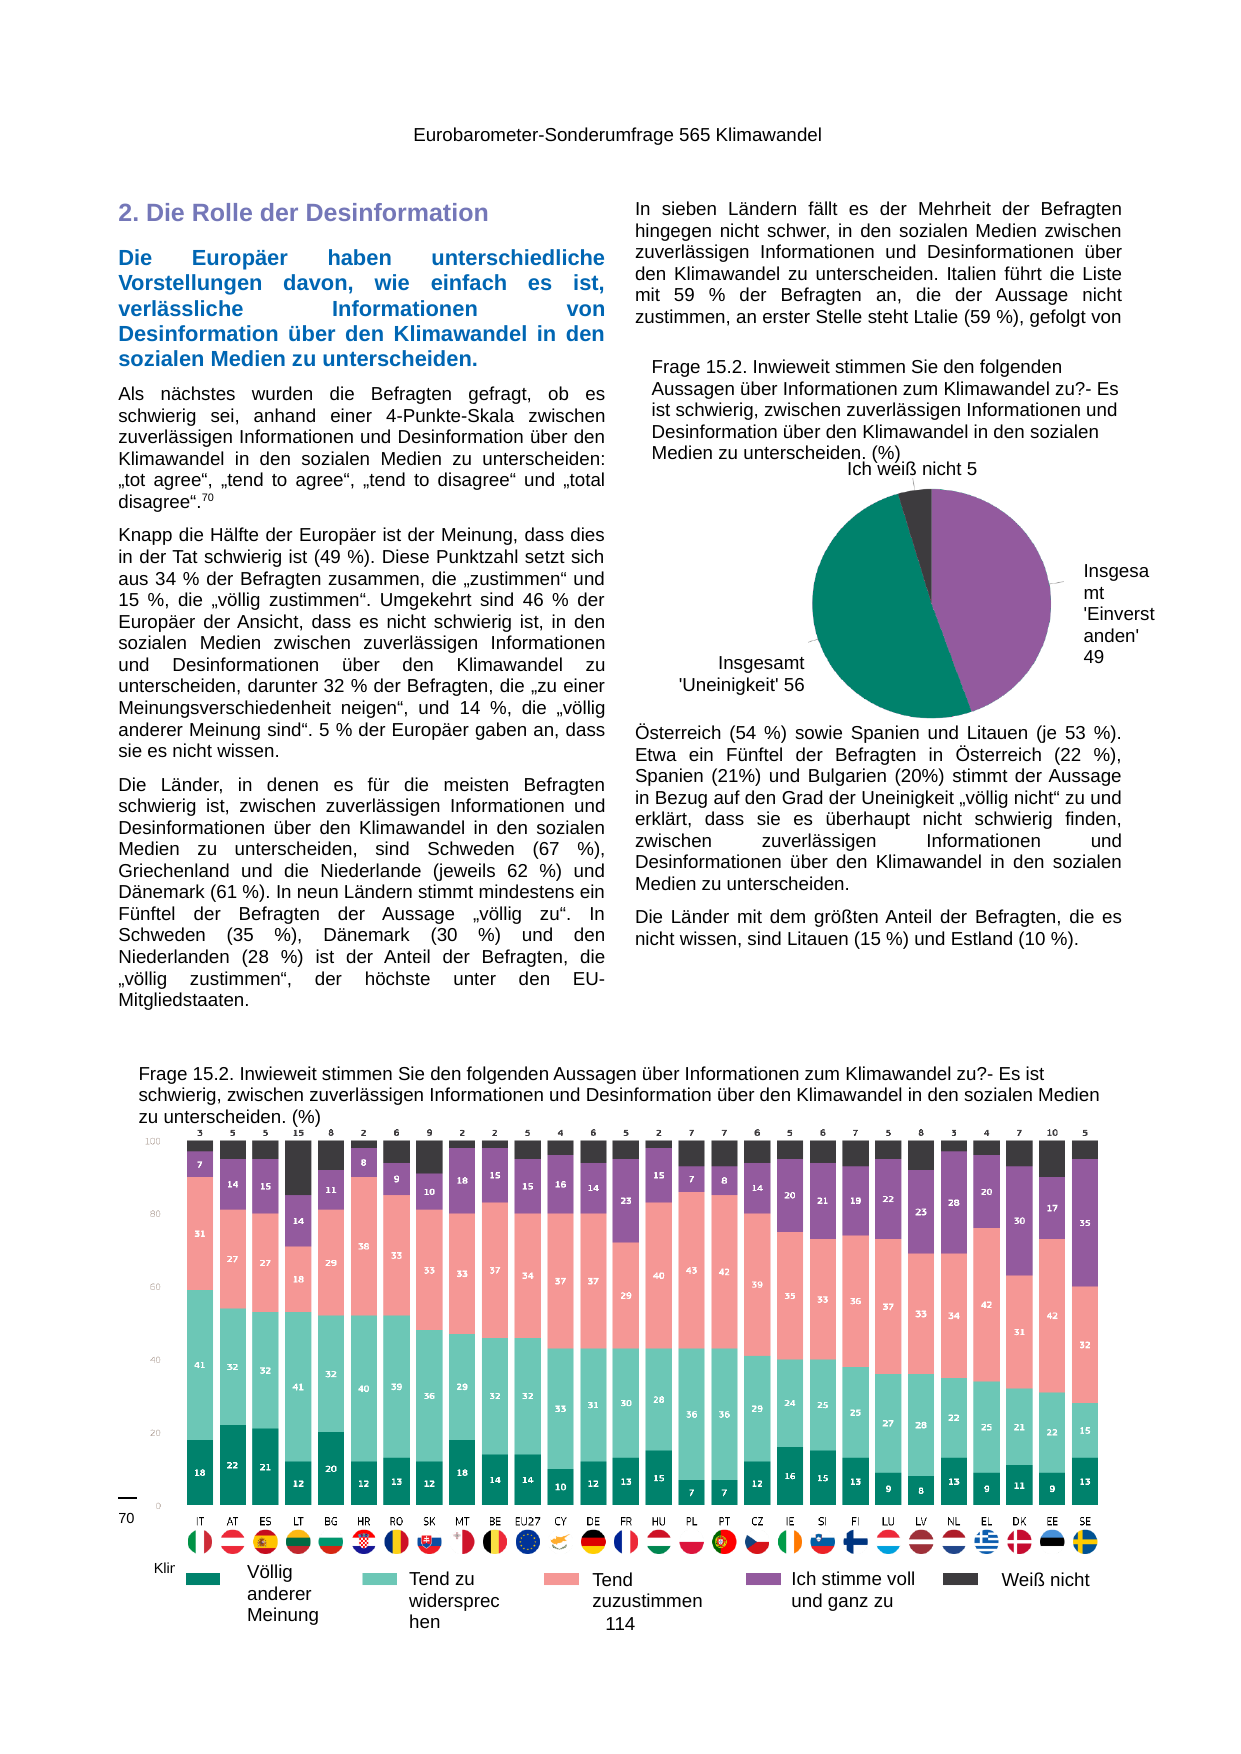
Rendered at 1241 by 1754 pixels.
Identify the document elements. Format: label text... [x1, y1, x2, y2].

text Die Europäer haben unterschiedliche Vorstellungen davon, wie einfach es ist, verlässliche Informationen von Desinformation über den Klimawandel in den sozialen Medien zu unterscheiden. [118, 245, 605, 371]
text Knapp die Hälfte der Europäer ist der Meinung, dass dies in der Tat schwierig ist (49 %). Diese Punktzahl setzt sich aus 34 % der Befragten zusammen, die „zustimmen“ und 15 %, die „völlig zustimmen“. Umgekehrt sind 46 % der Europäer der Ansicht, dass es nicht schwierig ist, in den sozialen Medien zwischen zuverlässigen Informationen und Desinformationen über den Klimawandel zu unterscheiden, darunter 32 % der Befragten, die „zu einer Meinungsverschiedenheit neigen“, und 14 %, die „völlig anderer Meinung sind“. 5 % der Europäer gaben an, dass sie es nicht wissen. [118, 524, 605, 761]
text In sieben Ländern fällt es der Mehrheit der Befragten hingegen nicht schwer, in den sozialen Medien zwischen zuverlässigen Informationen und Desinformationen über den Klimawandel zu unterscheiden. Italien führt die Liste mit 59 % der Befragten an, die der Aussage nicht zustimmen, an erster Stelle steht Ltalie (59 %), gefolgt von Österreich (54 %) sowie Spanien und Litauen (je 53 %). Etwa ein Fünftel der Befragten in Österreich (22 %), Spanien (21%) und Bulgarien (20%) stimmt der Aussage in Bezug auf den Grad der Uneinigkeit „völlig nicht“ zu und erklärt, dass sie es überhaupt nicht schwierig finden, zwischen zuverlässigen Informationen und Desinformationen über den Klimawandel in den sozialen Medien zu unterscheiden. [635, 198, 1122, 894]
subtitle 2. Die Rolle der Desinformation [118, 198, 605, 227]
text Die Länder, in denen es für die meisten Befragten schwierig ist, zwischen zuverlässigen Informationen und Desinformationen über den Klimawandel in den sozialen Medien zu unterscheiden, sind Schweden (67 %), Griechenland und die Niederlande (jeweils 62 %) und Dänemark (61 %). In neun Ländern stimmt mindestens ein Fünftel der Befragten der Aussage „völlig zu“. In Schweden (35 %), Dänemark (30 %) und den Niederlanden (28 %) ist der Anteil der Befragten, die „völlig zustimmen“, der höchste unter den EU-Mitgliedstaaten. [118, 773, 605, 1011]
picture [804, 470, 1064, 722]
picture [137, 1118, 1101, 1599]
text Als nächstes wurden die Befragten gefragt, ob es schwierig sei, anhand einer 4-Punkte-Skala zwischen zuverlässigen Informationen und Desinformation über den Klimawandel in den sozialen Medien zu unterscheiden: „tot agree“, „tend to agree“, „tend to disagree“ und „total disagree“. [118, 383, 605, 512]
text Die Länder mit dem größten Anteil der Befragten, die es nicht wissen, sind Litauen (15 %) und Estland (10 %). [635, 906, 1122, 949]
